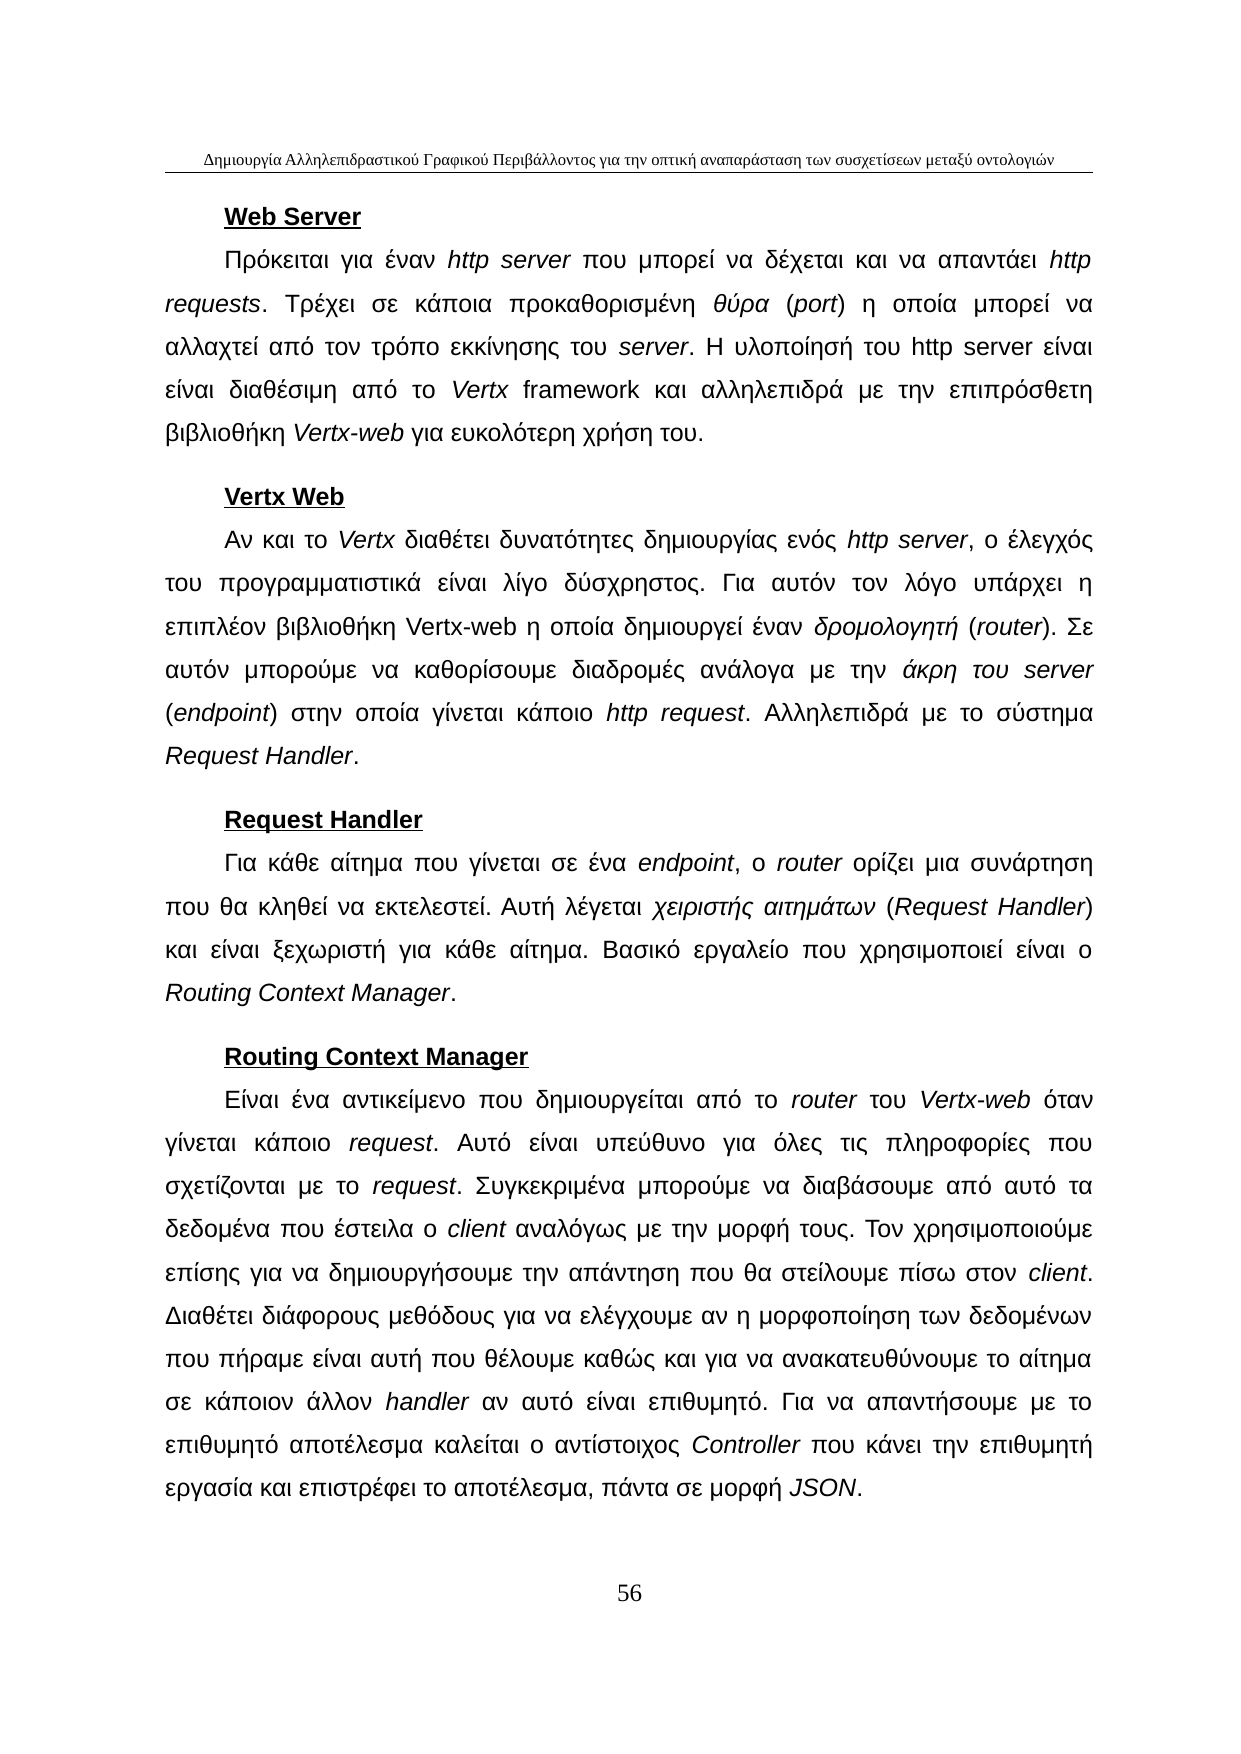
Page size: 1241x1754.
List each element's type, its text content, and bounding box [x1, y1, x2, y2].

text Vertx Web [165, 482, 1093, 511]
text Αν και το Vertx διαθέτει δυνατότητες δημιουργίας ενός http server, ο έλεγχός του προγραμματιστικά είναι λίγο δύσχρηστος. Για αυτόν τον λόγο υπάρχει η επιπλέον βιβλιοθήκη Vertx-web η οποία δημιουργεί έναν δρομολογητή (router). Σε αυτόν μπορούμε να καθορίσουμε διαδρομές ανάλογα με την άκρη του server (endpoint) στην οποία γίνεται κάποιο http request. Αλληλεπιδρά με το σύστημα Request Handler. [165, 525, 1093, 770]
text Routing Context Manager [165, 1042, 1093, 1071]
text Για κάθε αίτημα που γίνεται σε ένα endpoint, ο router ορίζει μια συνάρτηση που θα κληθεί να εκτελεστεί. Αυτή λέγεται χειριστής αιτημάτων (Request Handler) και είναι ξεχωριστή για κάθε αίτημα. Βασικό εργαλείο που χρησιμοποιεί είναι ο Routing Context Manager. [165, 848, 1093, 1006]
text Request Handler [165, 805, 1093, 834]
text Είναι ένα αντικείμενο που δημιουργείται από το router του Vertx-web όταν γίνεται κάποιο request. Αυτό είναι υπεύθυνο για όλες τις πληροφορίες που σχετίζονται με το request. Συγκεκριμένα μπορούμε να διαβάσουμε από αυτό τα δεδομένα που έστειλα ο client αναλόγως με την μορφή τους. Τον χρησιμοποιούμε επίσης για να δημιουργήσουμε την απάντηση που θα στείλουμε πίσω στον client. Διαθέτει διάφορους μεθόδους για να ελέγχουμε αν η μορφοποίηση των δεδομένων που πήραμε είναι αυτή που θέλουμε καθώς και για να ανακατευθύνουμε το αίτημα σε κάποιον άλλον handler αν αυτό είναι επιθυμητό. Για να απαντήσουμε με το επιθυμητό αποτέλεσμα καλείται ο αντίστοιχος Controller που κάνει την επιθυμητή εργασία και επιστρέφει το αποτέλεσμα, πάντα σε μορφή JSON. [165, 1085, 1093, 1502]
text Πρόκειται για έναν http server που μπορεί να δέχεται και να απαντάει http requests. Τρέχει σε κάποια προκαθορισμένη θύρα (port) η οποία μπορεί να αλλαχτεί από τον τρόπο εκκίνησης του server. Η υλοποίησή του http server είναι είναι διαθέσιμη από το Vertx framework και αλληλεπιδρά με την επιπρόσθετη βιβλιοθήκη Vertx-web για ευκολότερη χρήση του. [165, 245, 1093, 447]
text Web Server [165, 202, 1093, 231]
